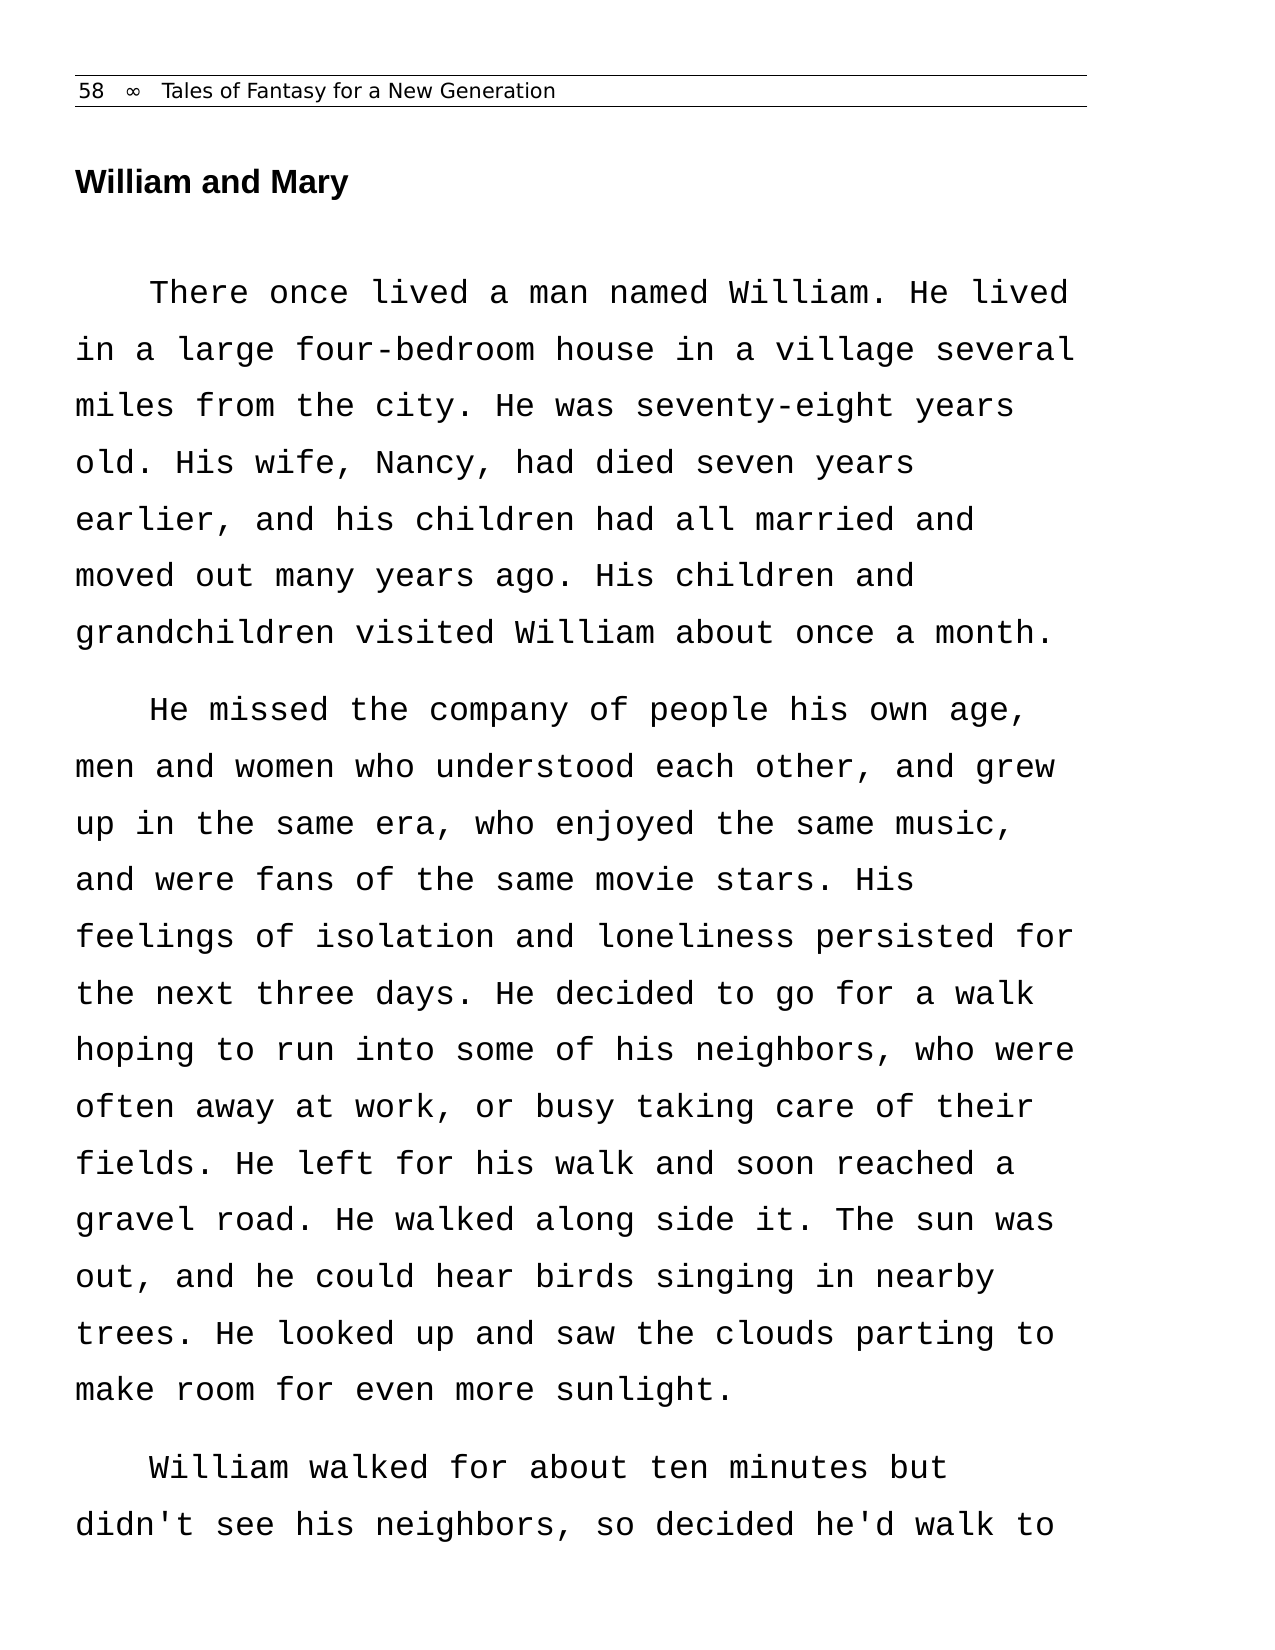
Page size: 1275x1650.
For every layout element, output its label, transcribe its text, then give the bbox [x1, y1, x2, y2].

text There once lived a man named William. He lived in a large four-bedroom house in a village several miles from the city. He was seventy-eight years old. His wife, Nancy, had died seven years earlier, and his children had all married and moved out many years ago. His children and grandchildren visited William about once a month. [75, 276, 1087, 653]
text William walked for about ten minutes but didn't see his neighbors, so decided he'd walk to [75, 1451, 1087, 1545]
text He missed the company of people his own age, men and women who understood each other, and grew up in the same era, who enjoyed the same music, and were fans of the same movie stars. His feelings of isolation and loneliness persisted for the next three days. He decided to go for a walk hoping to run into some of his neighbors, who were often away at work, or busy taking care of their fields. He left for his walk and soon reached a gravel road. He walked along side it. The sun was out, and he could hear birds singing in nearby trees. He looked up and saw the clouds parting to make room for even more sunlight. [75, 693, 1087, 1411]
subtitle William and Mary [75, 162, 1087, 200]
